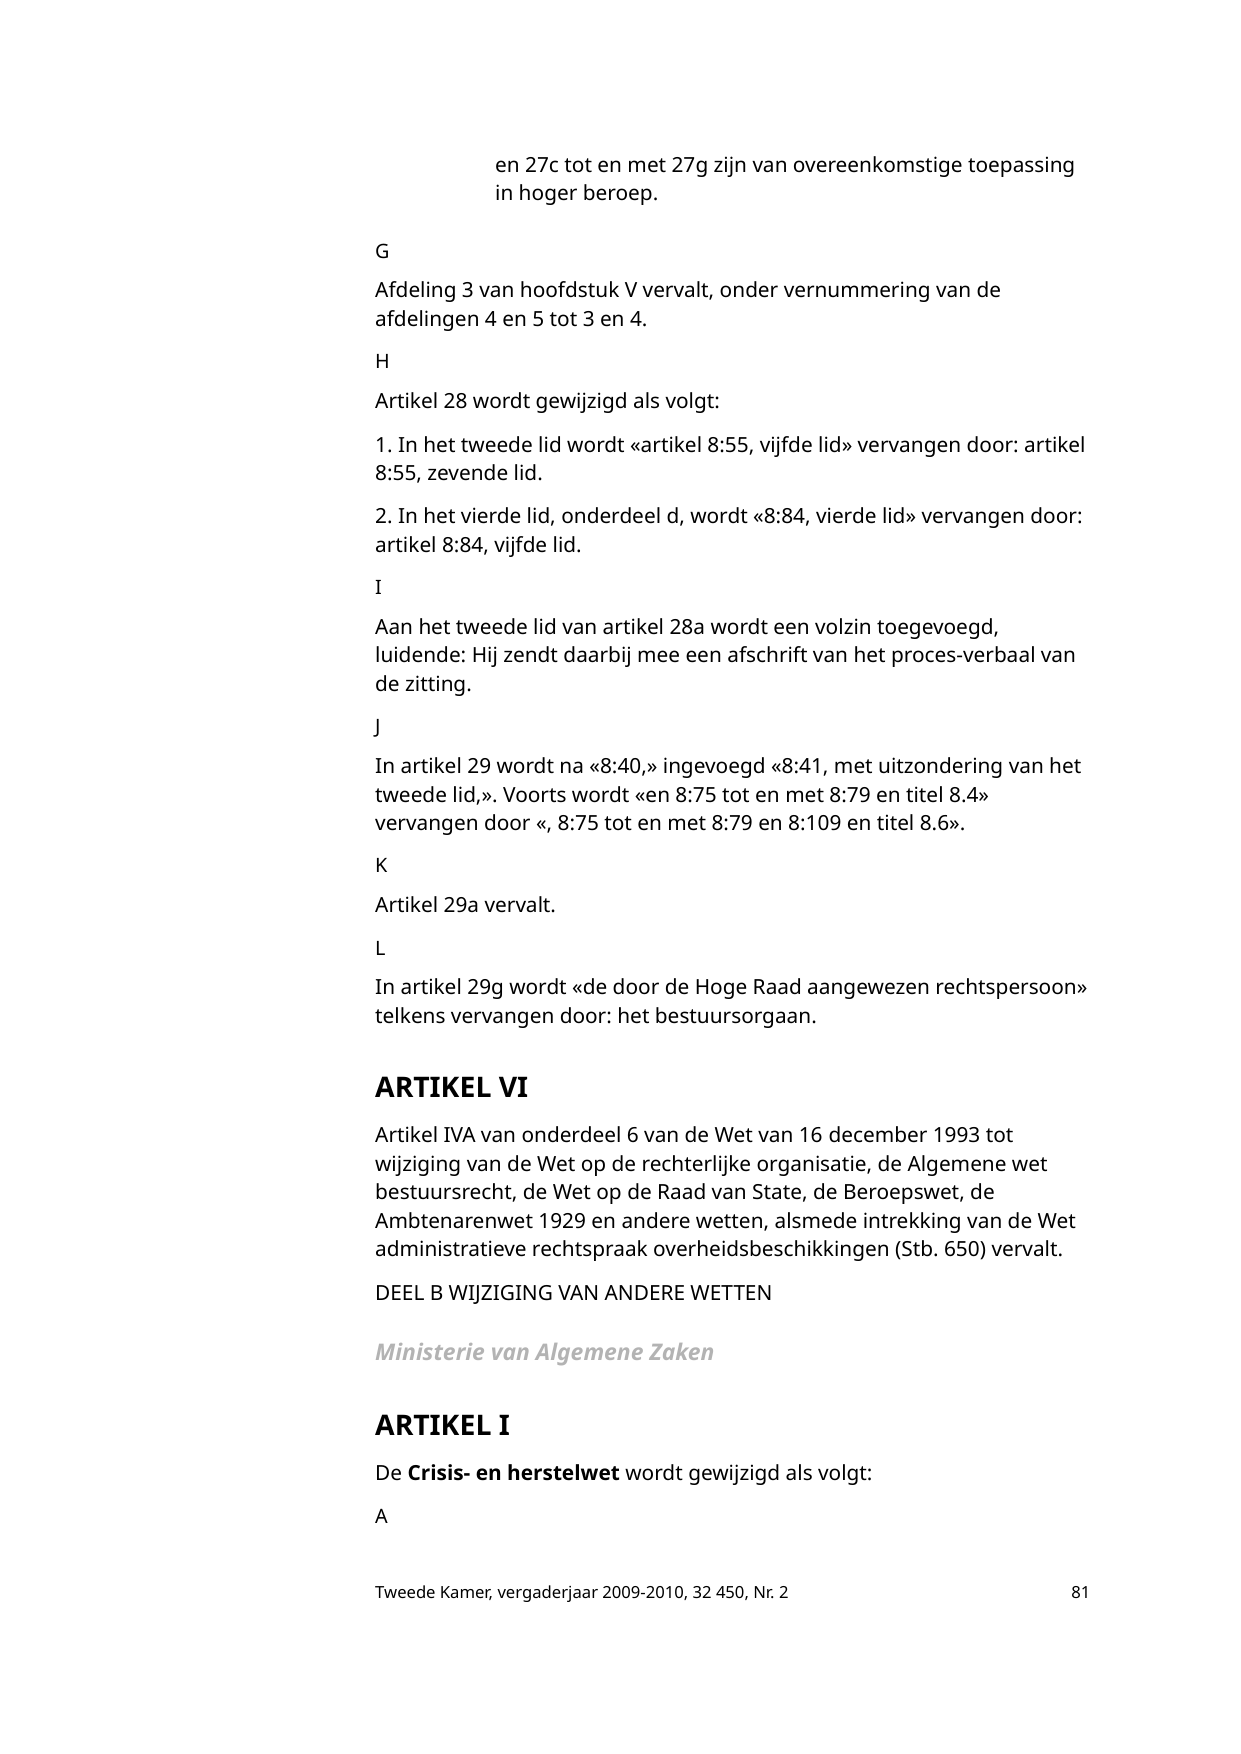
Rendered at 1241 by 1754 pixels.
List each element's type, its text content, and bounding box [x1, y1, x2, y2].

text Artikel IVA van onderdeel 6 van de Wet van 16 december 1993 tot wijziging van de Wet op de rechterlijke organisatie, de Algemene wet bestuursrecht, de Wet op de Raad van State, de Beroepswet, de Ambtenarenwet 1929 en andere wetten, alsmede intrekking van de Wet administratieve rechtspraak overheidsbeschikkingen (Stb. 650) vervalt. [375, 1121, 1090, 1263]
list en 27c tot en met 27g zijn van overeenkomstige toepassing in hoger beroep. [420, 150, 1090, 207]
text H [375, 347, 1090, 374]
subtitle ARTIKEL I [375, 1405, 1090, 1443]
text G [375, 237, 1090, 264]
text Afdeling 3 van hoofdstuk V vervalt, onder vernummering van de afdelingen 4 en 5 tot 3 en 4. [375, 276, 1090, 332]
text Ministerie van Algemene Zaken [375, 1336, 1090, 1367]
text Artikel 29a vervalt. [375, 890, 1090, 919]
text K [375, 852, 1090, 878]
text L [375, 934, 1090, 961]
subtitle ARTIKEL VI [375, 1067, 1090, 1106]
text In artikel 29 wordt na «8:40,» ingevoegd «8:41, met uitzondering van het tweede lid,». Voorts wordt «en 8:75 tot en met 8:79 en titel 8.4» vervangen door «, 8:75 tot en met 8:79 en 8:109 en titel 8.6». [375, 751, 1090, 837]
subtitle DEEL B WIJZIGING VAN ANDERE WETTEN [375, 1278, 1090, 1306]
text 2. In het vierde lid, onderdeel d, wordt «8:84, vierde lid» vervangen door: artikel 8:84, vijfde lid. [375, 502, 1090, 558]
text De Crisis- en herstelwet wordt gewijzigd als volgt: [375, 1458, 1090, 1487]
text J [375, 712, 1090, 739]
text Aan het tweede lid van artikel 28a wordt een volzin toegevoegd, luidende: Hij zendt daarbij mee een afschrift van het proces-verbaal van de zitting. [375, 612, 1090, 697]
text I [375, 573, 1090, 600]
text Artikel 28 wordt gewijzigd als volgt: [375, 386, 1090, 415]
text 1. In het tweede lid wordt «artikel 8:55, vijfde lid» vervangen door: artikel 8:55, zevende lid. [375, 430, 1090, 487]
text In artikel 29g wordt «de door de Hoge Raad aangewezen rechtspersoon» telkens vervangen door: het bestuursorgaan. [375, 972, 1090, 1029]
text A [375, 1502, 1090, 1529]
